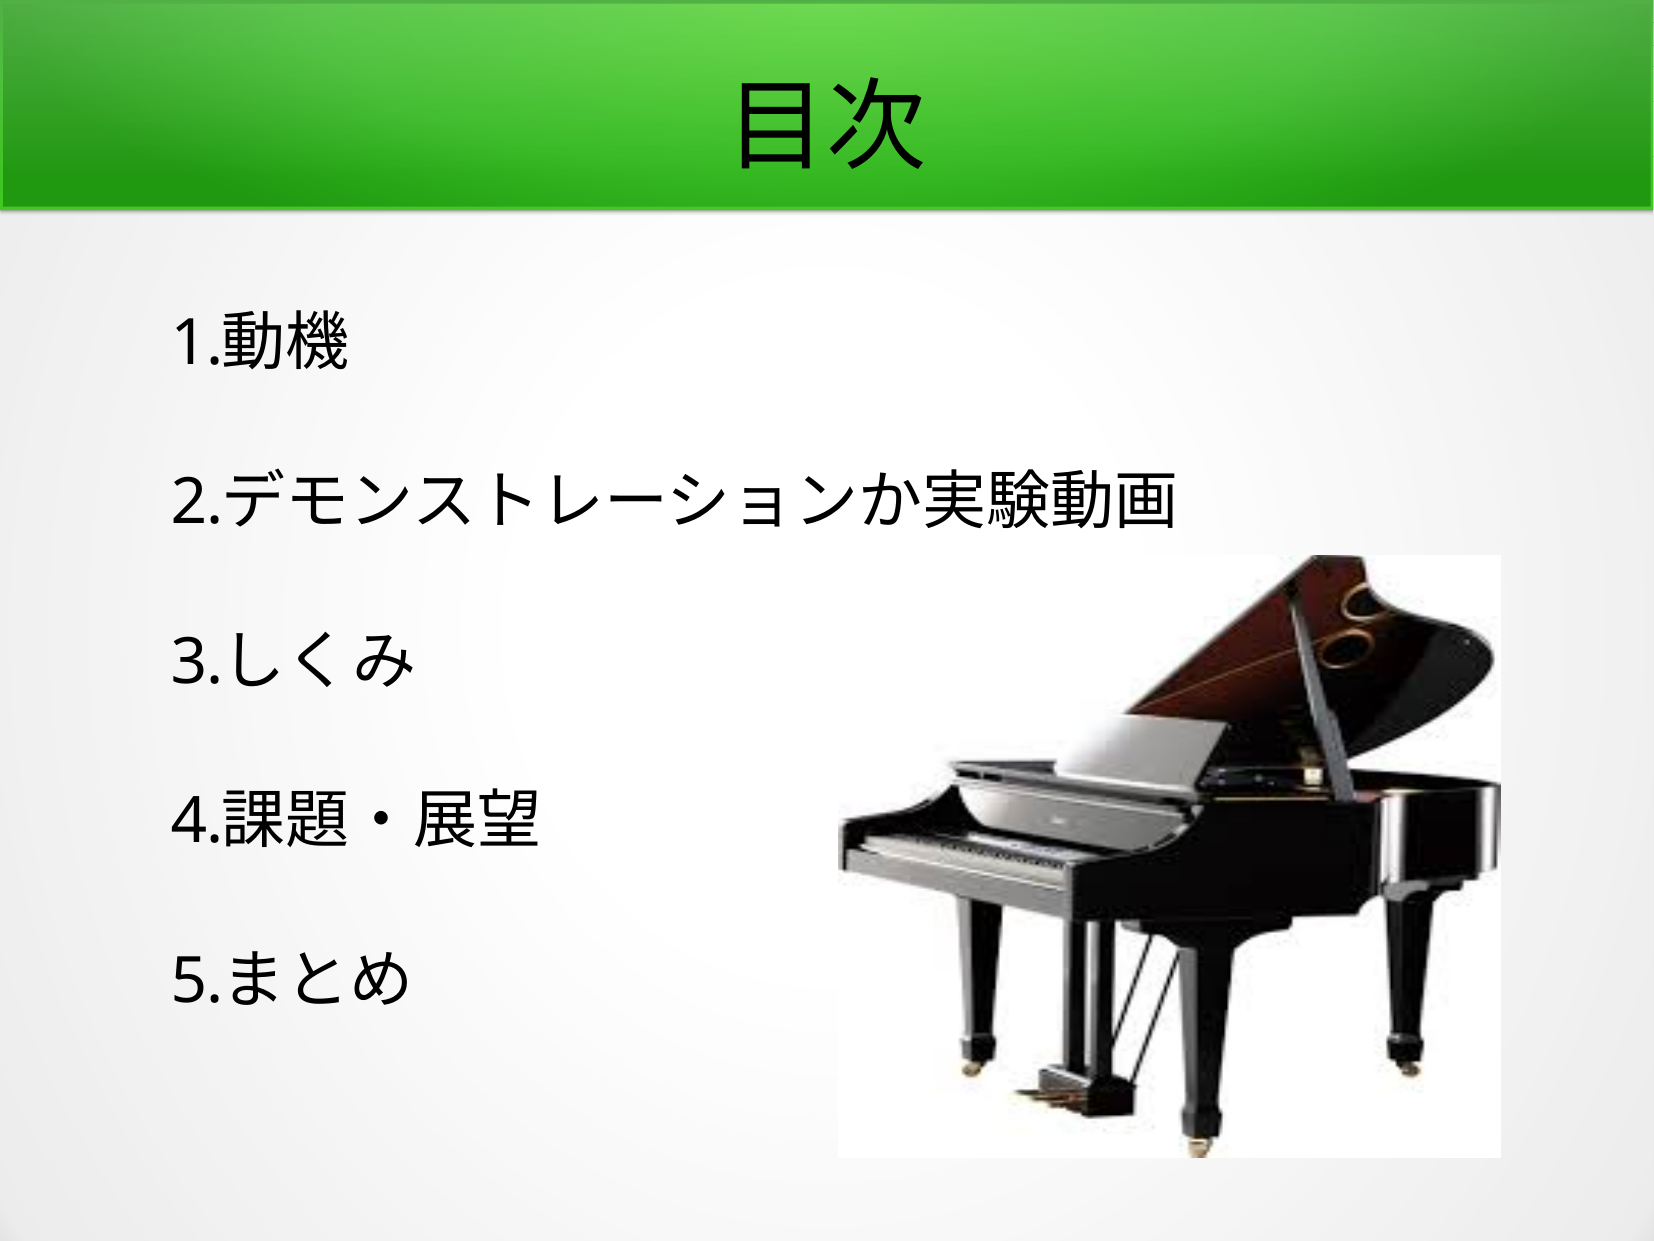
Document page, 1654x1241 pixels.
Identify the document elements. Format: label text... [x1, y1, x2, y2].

list 動機 デモンストレーションか実験動画 しくみ 課題・展望 まとめ [153, 290, 1394, 1028]
picture [838, 555, 1501, 1158]
title 目次 [82, 47, 1571, 189]
